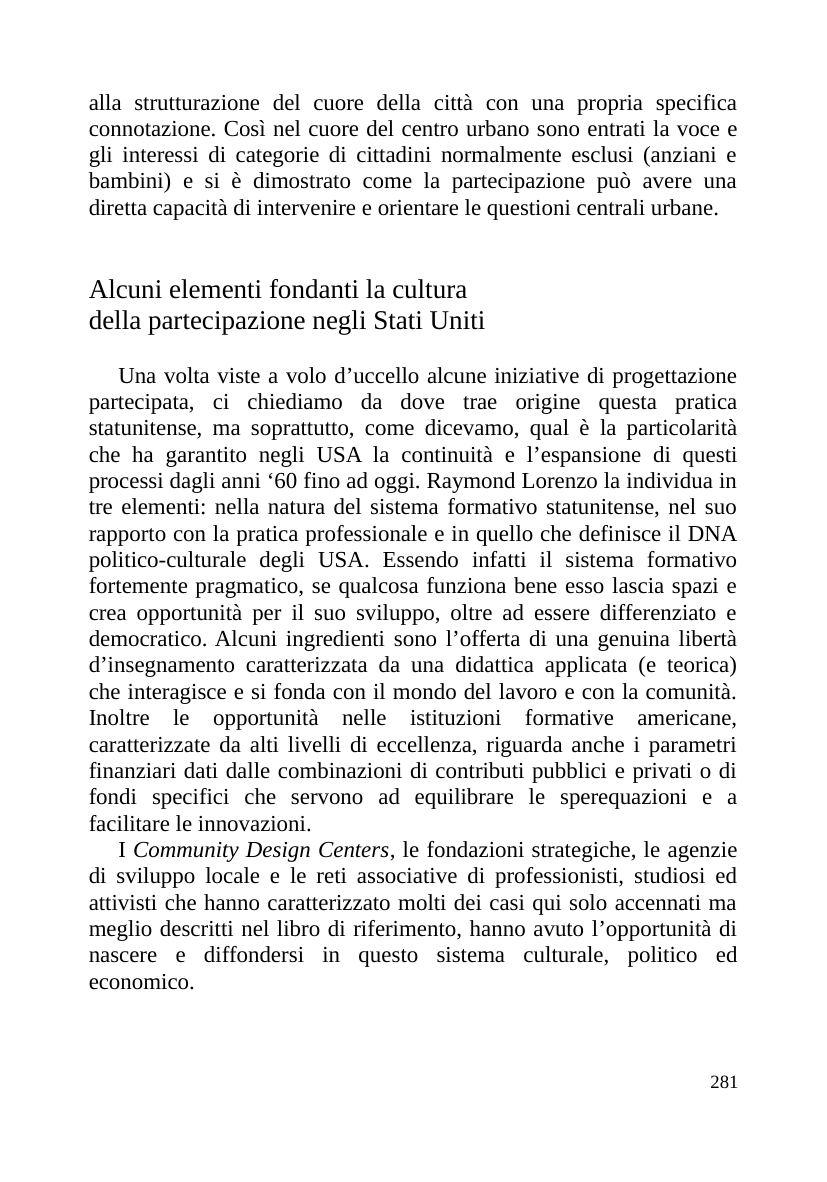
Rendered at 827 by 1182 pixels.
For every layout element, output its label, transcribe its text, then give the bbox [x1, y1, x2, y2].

text alla strutturazione del cuore della città con una propria specifica connotazione. Così nel cuore del centro urbano sono entrati la voce e gli interessi di categorie di cittadini normalmente esclusi (anziani e bambini) e si è dimostrato come la partecipazione può avere una diretta capacità di intervenire e orientare le questioni centrali urbane. [88, 88, 738, 220]
text I Community Design Centers, le fondazioni strategiche, le agenzie di sviluppo locale e le reti associative di professionisti, studiosi ed attivisti che hanno caratterizzato molti dei casi qui solo accennati ma meglio descritti nel libro di riferimento, hanno avuto l’opportunità di nascere e diffondersi in questo sistema culturale, politico ed economico. [88, 836, 738, 994]
subtitle Alcuni elementi fondanti la cultura [88, 273, 738, 304]
subtitle della partecipazione negli Stati Uniti [88, 304, 738, 335]
text Una volta viste a volo d’uccello alcune iniziative di progettazione partecipata, ci chiediamo da dove trae origine questa pratica statunitense, ma soprattutto, come dicevamo, qual è la particolarità che ha garantito negli USA la continuità e l’espansione di questi processi dagli anni ‘60 fino ad oggi. Raymond Lorenzo la individua in tre elementi: nella natura del sistema formativo statunitense, nel suo rapporto con la pratica professionale e in quello che definisce il DNA politico-culturale degli USA. Essendo infatti il sistema formativo fortemente pragmatico, se qualcosa funziona bene esso lascia spazi e crea opportunità per il suo sviluppo, oltre ad essere differenziato e democratico. Alcuni ingredienti sono l’offerta di una genuina libertà d’insegnamento caratterizzata da una didattica applicata (e teorica) che interagisce e si fonda con il mondo del lavoro e con la comunità. Inoltre le opportunità nelle istituzioni formative americane, caratterizzate da alti livelli di eccellenza, riguarda anche i parametri finanziari dati dalle combinazioni di contributi pubblici e privati o di fondi specifici che servono ad equilibrare le sperequazioni e a facilitare le innovazioni. [88, 362, 738, 836]
